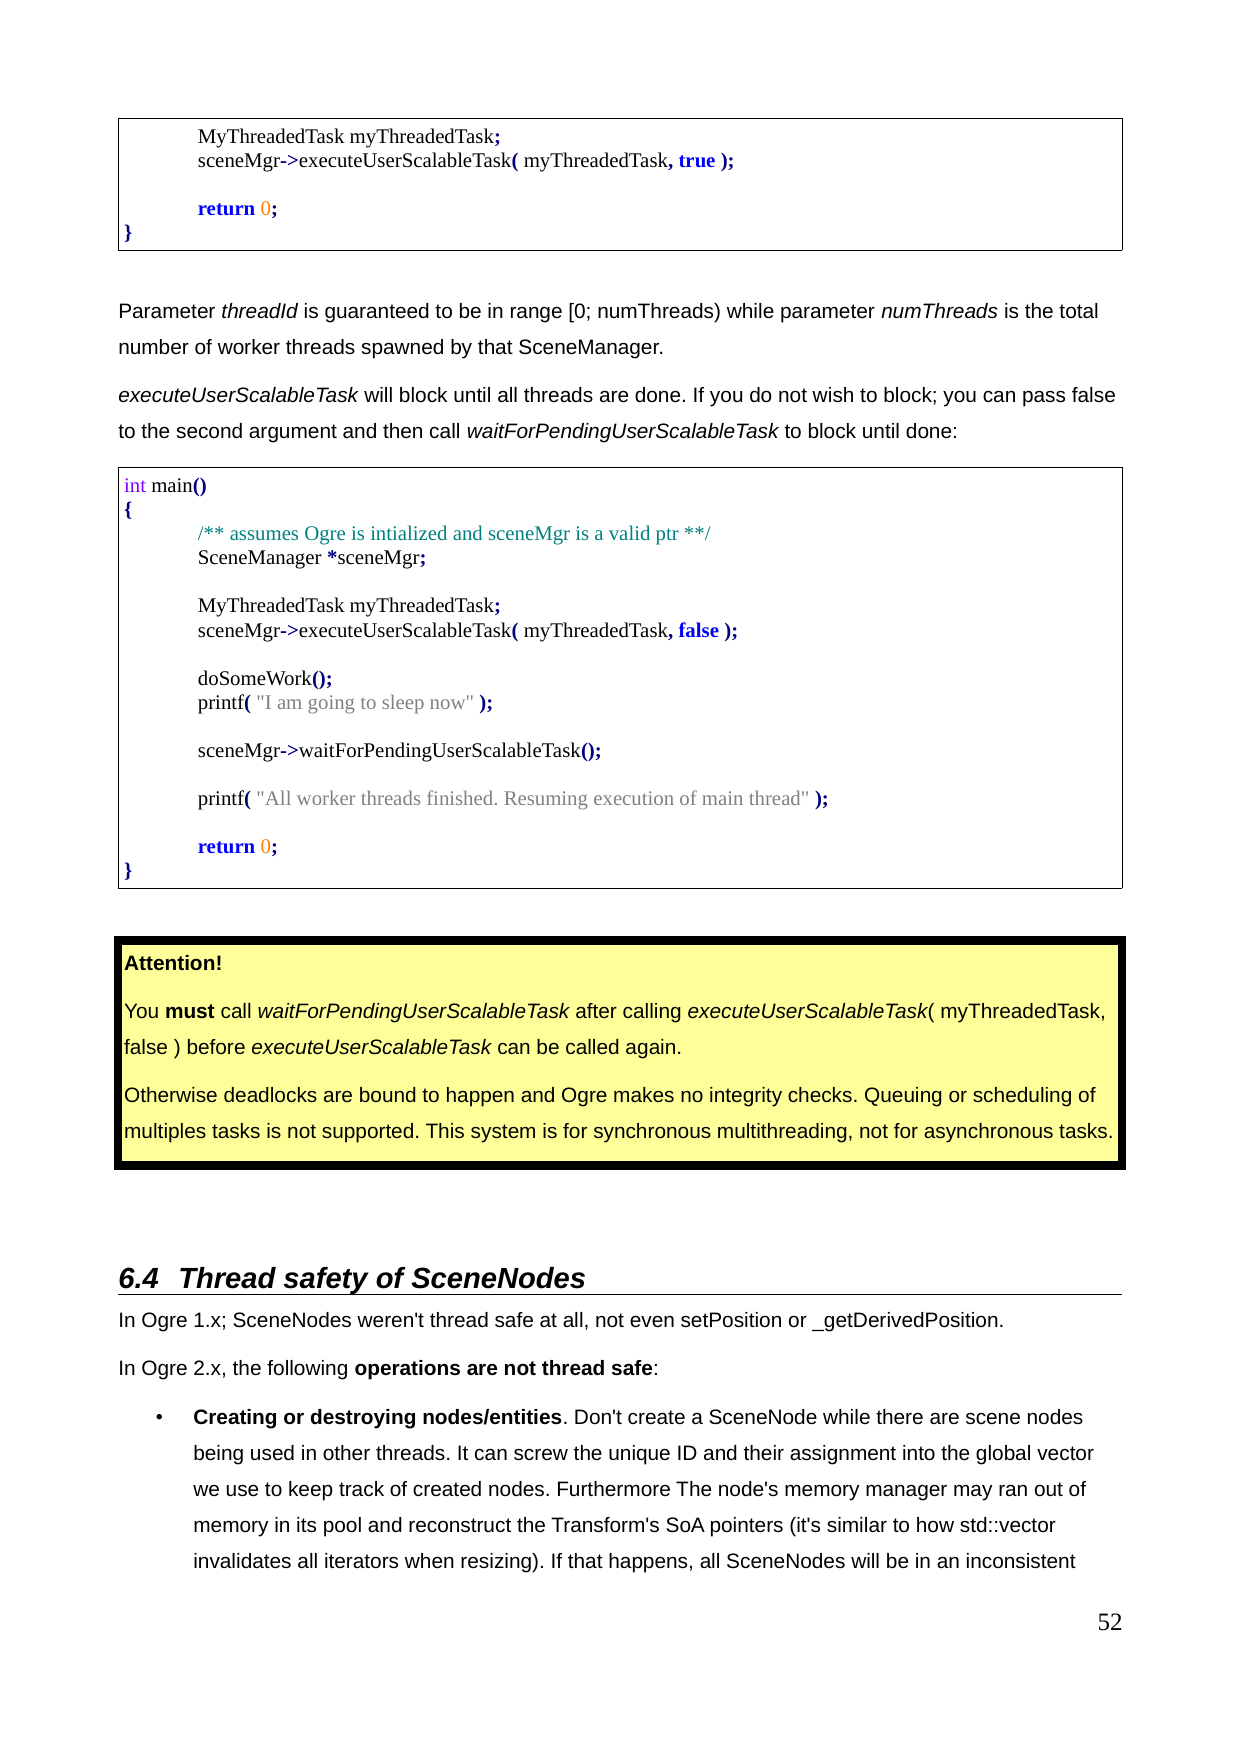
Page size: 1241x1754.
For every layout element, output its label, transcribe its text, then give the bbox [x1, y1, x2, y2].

text Parameter threadId is guaranteed to be in range [0; numThreads) while parameter numThreads is the total number of worker threads spawned by that SceneManager. [118, 298, 1122, 358]
table_header MyThreadedTask myThreadedTask; sceneMgr->executeUserScalableTask( myThreadedTask, true ); return 0; } [119, 119, 1122, 250]
list Creating or destroying nodes/entities. Don't create a SceneNode while there are scene nodes being used in other threads. It can screw the unique ID and their assignment into the global vector we use to keep track of created nodes. Furthermore The node's memory manager may ran out of memory in its pool and reconstruct the Transform's SoA pointers (it's similar to how std::vector invalidates all iterators when resizing). If that happens, all SceneNodes will be in an inconsistent [156, 1404, 1122, 1572]
table_header int main() { /** assumes Ogre is intialized and sceneMgr is a valid ptr **/ SceneManager *sceneMgr; MyThreadedTask myThreadedTask; sceneMgr->executeUserScalableTask( myThreadedTask, false ); doSomeWork(); printf( "I am going to sleep now" ); sceneMgr->waitForPendingUserScalableTask(); printf( "All worker threads finished. Resuming execution of main thread" ); return 0; } [119, 468, 1122, 888]
subtitle Thread safety of SceneNodes [118, 1261, 1122, 1294]
text executeUserScalableTask will block until all threads are done. If you do not wish to block; you can pass false to the second argument and then call waitForPendingUserScalableTask to block until done: [118, 383, 1122, 443]
text In Ogre 1.x; SceneNodes weren't thread safe at all, not even setPosition or _getDerivedPosition. [118, 1308, 1122, 1332]
text In Ogre 2.x, the following operations are not thread safe: [118, 1356, 1122, 1380]
table_header Attention! You must call waitForPendingUserScalableTask after calling executeUserScalableTask( myThreadedTask, false ) before executeUserScalableTask can be called again. Otherwise deadlocks are bound to happen and Ogre makes no integrity checks. Queuing or scheduling of multiples tasks is not supported. This system is for synchronous multithreading, not for asynchronous tasks. [122, 945, 1118, 1161]
